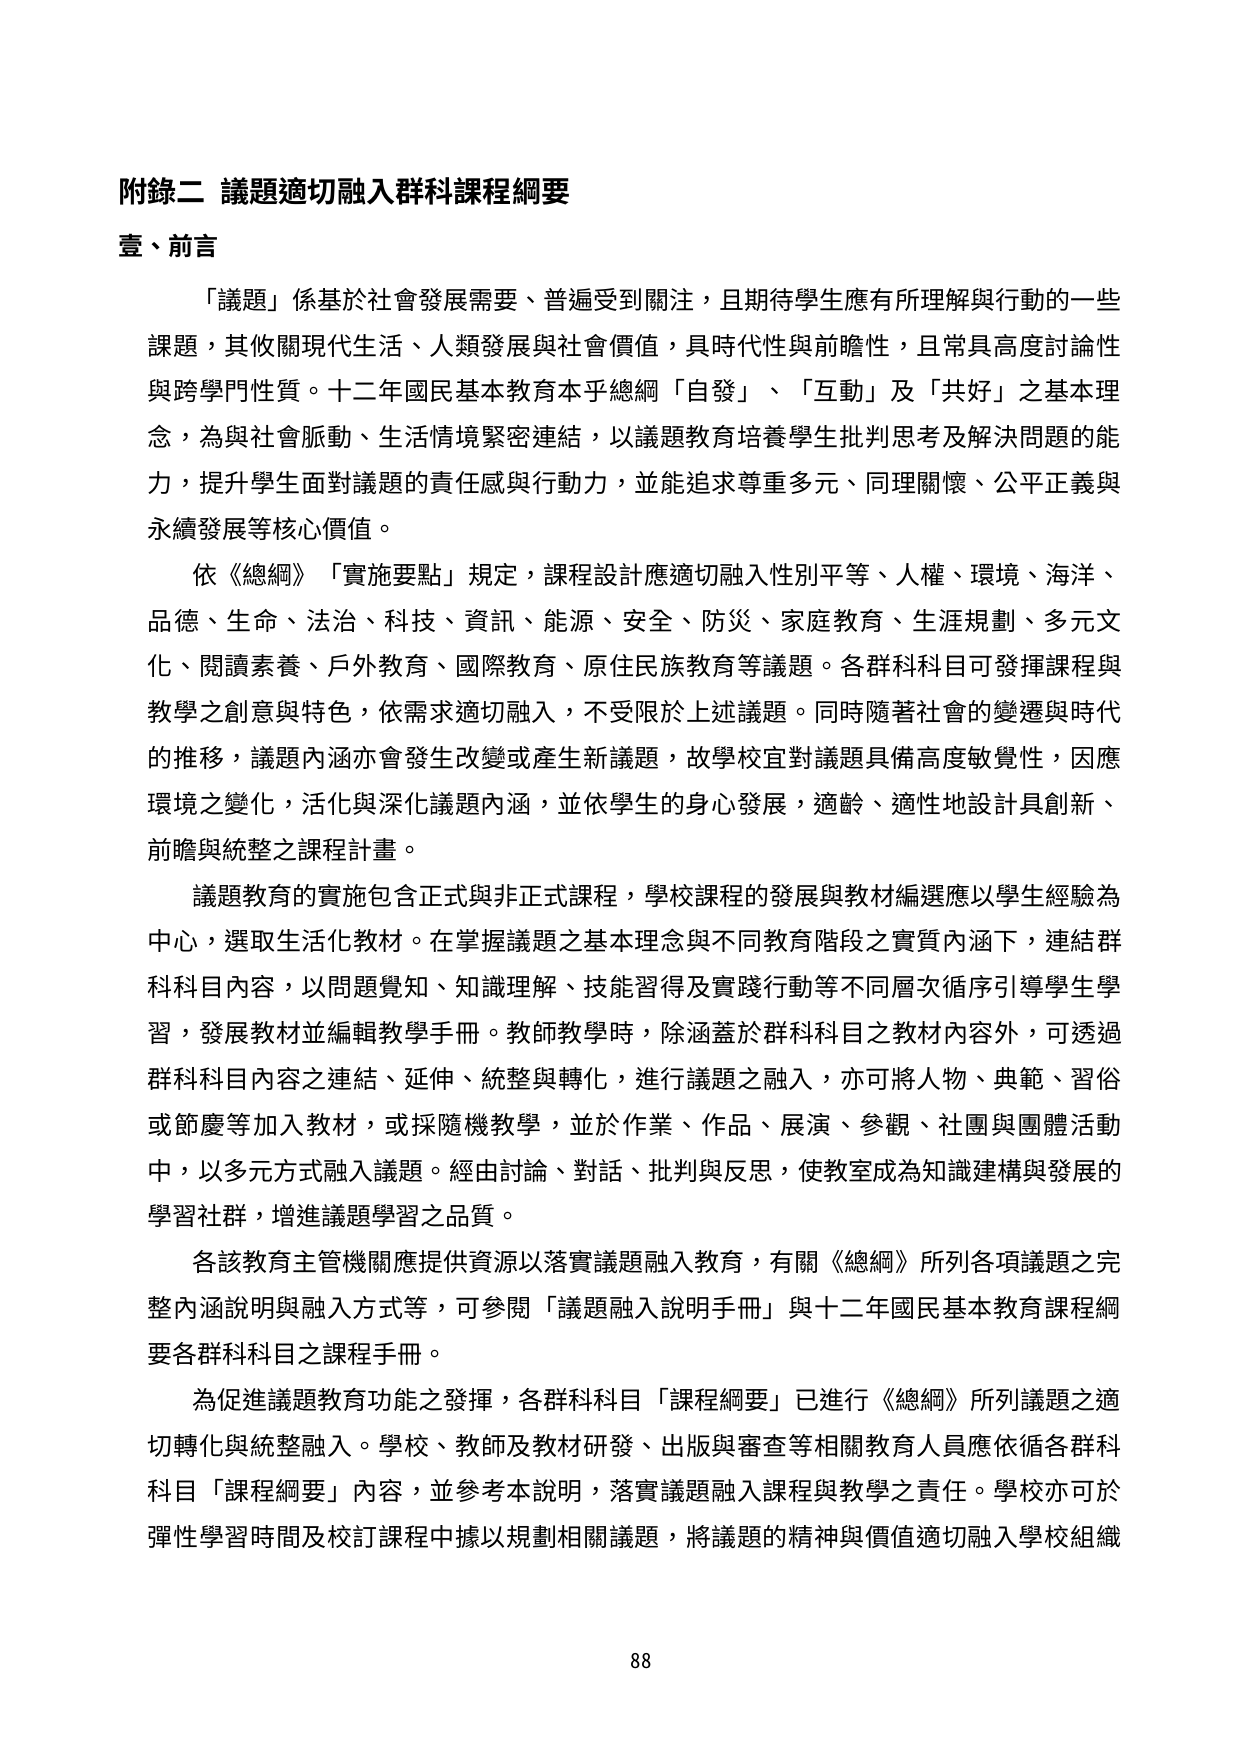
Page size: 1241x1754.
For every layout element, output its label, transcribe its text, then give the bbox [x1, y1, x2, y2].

text 議題教育的實施包含正式與非正式課程，學校課程的發展與教材編選應以學生經驗為中心，選取生活化教材。在掌握議題之基本理念與不同教育階段之實質內涵下，連結群科科目內容，以問題覺知、知識理解、技能習得及實踐行動等不同層次循序引導學生學習，發展教材並編輯教學手冊。教師教學時，除涵蓋於群科科目之教材內容外，可透過群科科目內容之連結、延伸、統整與轉化，進行議題之融入，亦可將人物、典範、習俗或節慶等加入教材，或採隨機教學，並於作業、作品、展演、參觀、社團與團體活動中，以多元方式融入議題。經由討論、對話、批判與反思，使教室成為知識建構與發展的學習社群，增進議題學習之品質。 [148, 868, 1122, 1235]
text 「議題」係基於社會發展需要、普遍受到關注，且期待學生應有所理解與行動的一些課題，其攸關現代生活、人類發展與社會價值，具時代性與前瞻性，且常具高度討論性與跨學門性質。十二年國民基本教育本乎總綱「自發」、「互動」及「共好」之基本理念，為與社會脈動、生活情境緊密連結，以議題教育培養學生批判思考及解決問題的能力，提升學生面對議題的責任感與行動力，並能追求尊重多元、同理關懷、公平正義與永續發展等核心價值。 [148, 272, 1122, 547]
text 為促進議題教育功能之發揮，各群科科目「課程綱要」已進行《總綱》所列議題之適切轉化與統整融入。學校、教師及教材研發、出版與審查等相關教育人員應依循各群科科目「課程綱要」內容，並參考本說明，落實議題融入課程與教學之責任。學校亦可於彈性學習時間及校訂課程中據以規劃相關議題，將議題的精神與價值適切融入學校組織 [148, 1372, 1122, 1556]
text 各該教育主管機關應提供資源以落實議題融入教育，有關《總綱》所列各項議題之完整內涵說明與融入方式等，可參閱「議題融入說明手冊」與十二年國民基本教育課程綱要各群科科目之課程手冊。 [148, 1235, 1122, 1372]
text 附錄二 議題適切融入群科課程綱要 [118, 166, 1122, 212]
text 壹、前言 [118, 219, 1122, 265]
text 依《總綱》「實施要點」規定，課程設計應適切融入性別平等、人權、環境、海洋、品德、生命、法治、科技、資訊、能源、安全、防災、家庭教育、生涯規劃、多元文化、閱讀素養、戶外教育、國際教育、原住民族教育等議題。各群科科目可發揮課程與教學之創意與特色，依需求適切融入，不受限於上述議題。同時隨著社會的變遷與時代的推移，議題內涵亦會發生改變或產生新議題，故學校宜對議題具備高度敏覺性，因應環境之變化，活化與深化議題內涵，並依學生的身心發展，適齡、適性地設計具創新、前瞻與統整之課程計畫。 [148, 547, 1122, 868]
